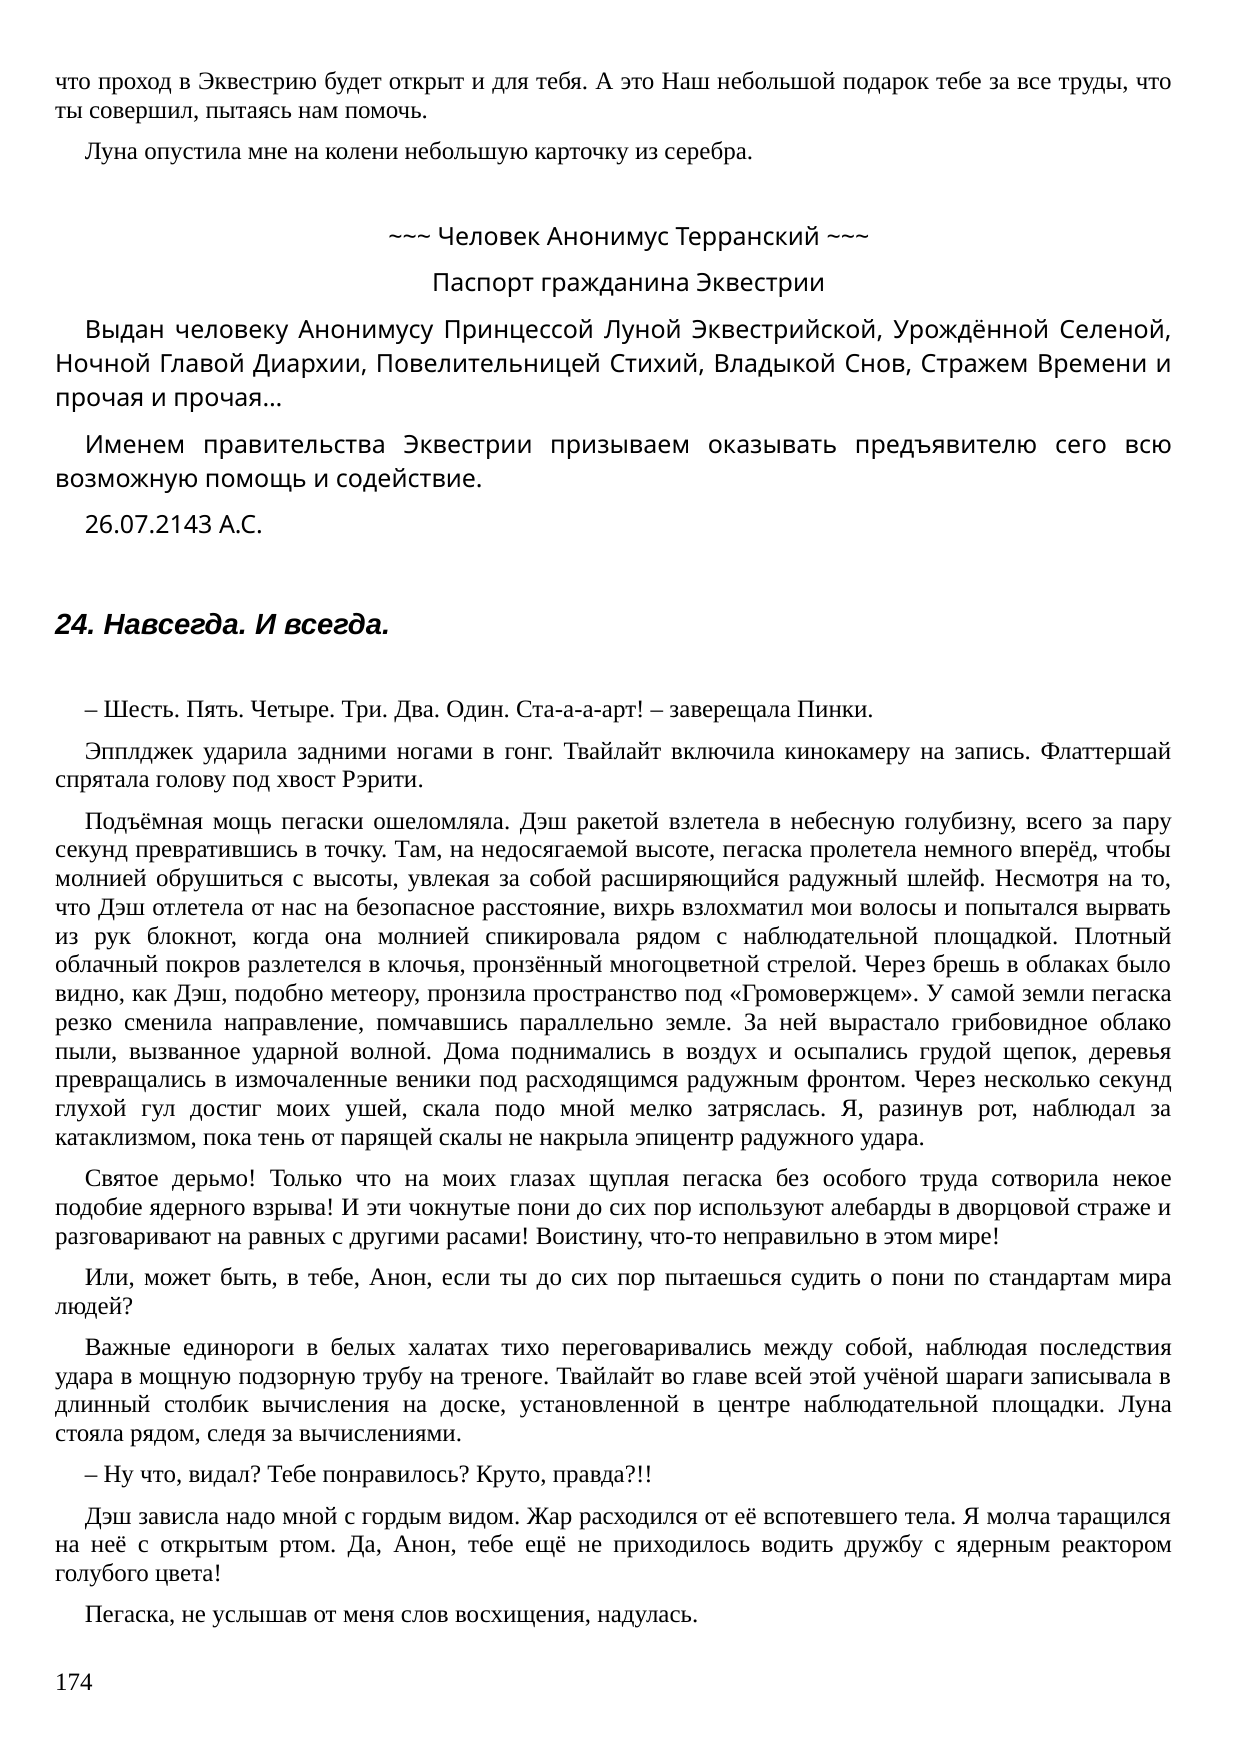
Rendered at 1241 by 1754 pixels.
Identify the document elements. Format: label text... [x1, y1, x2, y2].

text Пегаска, не услышав от меня слов восхищения, надулась. [55, 1599, 1173, 1628]
text Дэш зависла надо мной с гордым видом. Жар расходился от её вспотевшего тела. Я молча таращился на неё с открытым ртом. Да, Анон, тебе ещё не приходилось водить дружбу с ядерным реактором голубого цвета! [55, 1501, 1173, 1587]
text ~~~ Человек Анонимус Терранский ~~~ [55, 218, 1173, 253]
text Эпплджек ударила задними ногами в гонг. Твайлайт включила кинокамеру на запись. Флаттершай спрятала голову под хвост Рэрити. [55, 736, 1173, 793]
text Святое дерьмо! Только что на моих глазах щуплая пегаска без особого труда сотворила некое подобие ядерного взрыва! И эти чокнутые пони до сих пор используют алебарды в дворцовой страже и разговаривают на равных с другими расами! Воистину, что-то неправильно в этом мире! [55, 1163, 1173, 1249]
text Паспорт гражданина Эквестрии [55, 265, 1173, 299]
text Выдан человеку Анонимусу Принцессой Луной Эквестрийской, Урождённой Селеной, Ночной Главой Диархии, Повелительницей Стихий, Владыкой Снов, Стражем Времени и прочая и прочая… [55, 312, 1173, 414]
text Подъёмная мощь пегаски ошеломляла. Дэш ракетой взлетела в небесную голубизну, всего за пару секунд превратившись в точку. Там, на недосягаемой высоте, пегаска пролетела немного вперёд, чтобы молнией обрушиться с высоты, увлекая за собой расширяющийся радужный шлейф. Несмотря на то, что Дэш отлетела от нас на безопасное расстояние, вихрь взлохматил мои волосы и попытался вырвать из рук блокнот, когда она молнией спикировала рядом с наблюдательной площадкой. Плотный облачный покров разлетелся в клочья, пронзённый многоцветной стрелой. Через брешь в облаках было видно, как Дэш, подобно метеору, пронзила пространство под «Громовержцем». У самой земли пегаска резко сменила направление, помчавшись параллельно земле. За ней вырастало грибовидное облако пыли, вызванное ударной волной. Дома поднимались в воздух и осыпались грудой щепок, деревья превращались в измочаленные веники под расходящимся радужным фронтом. Через несколько секунд глухой гул достиг моих ушей, скала подо мной мелко затряслась. Я, разинув рот, наблюдал за катаклизмом, пока тень от парящей скалы не накрыла эпицентр радужного удара. [55, 806, 1173, 1151]
text Или, может быть, в тебе, Анон, если ты до сих пор пытаешься судить о пони по стандартам мира людей? [55, 1262, 1173, 1319]
subtitle 24. Навсегда. И всегда. [55, 607, 1173, 641]
text – Ну что, видал? Тебе понравилось? Круто, правда?!! [55, 1459, 1173, 1488]
text 26.07.2143 А.С. [55, 507, 1173, 541]
text что проход в Эквестрию будет открыт и для тебя. А это Наш небольшой подарок тебе за все труды, что ты совершил, пытаясь нам помочь. [55, 66, 1173, 123]
text Именем правительства Эквестрии призываем оказывать предъявителю сего всю возможную помощь и содействие. [55, 426, 1173, 494]
text Луна опустила мне на колени небольшую карточку из серебра. [55, 136, 1173, 165]
text Важные единороги в белых халатах тихо переговаривались между собой, наблюдая последствия удара в мощную подзорную трубу на треноге. Твайлайт во главе всей этой учёной шараги записывала в длинный столбик вычисления на доске, установленной в центре наблюдательной площадки. Луна стояла рядом, следя за вычислениями. [55, 1332, 1173, 1447]
text – Шесть. Пять. Четыре. Три. Два. Один. Ста-а-а-арт! – заверещала Пинки. [55, 694, 1173, 723]
